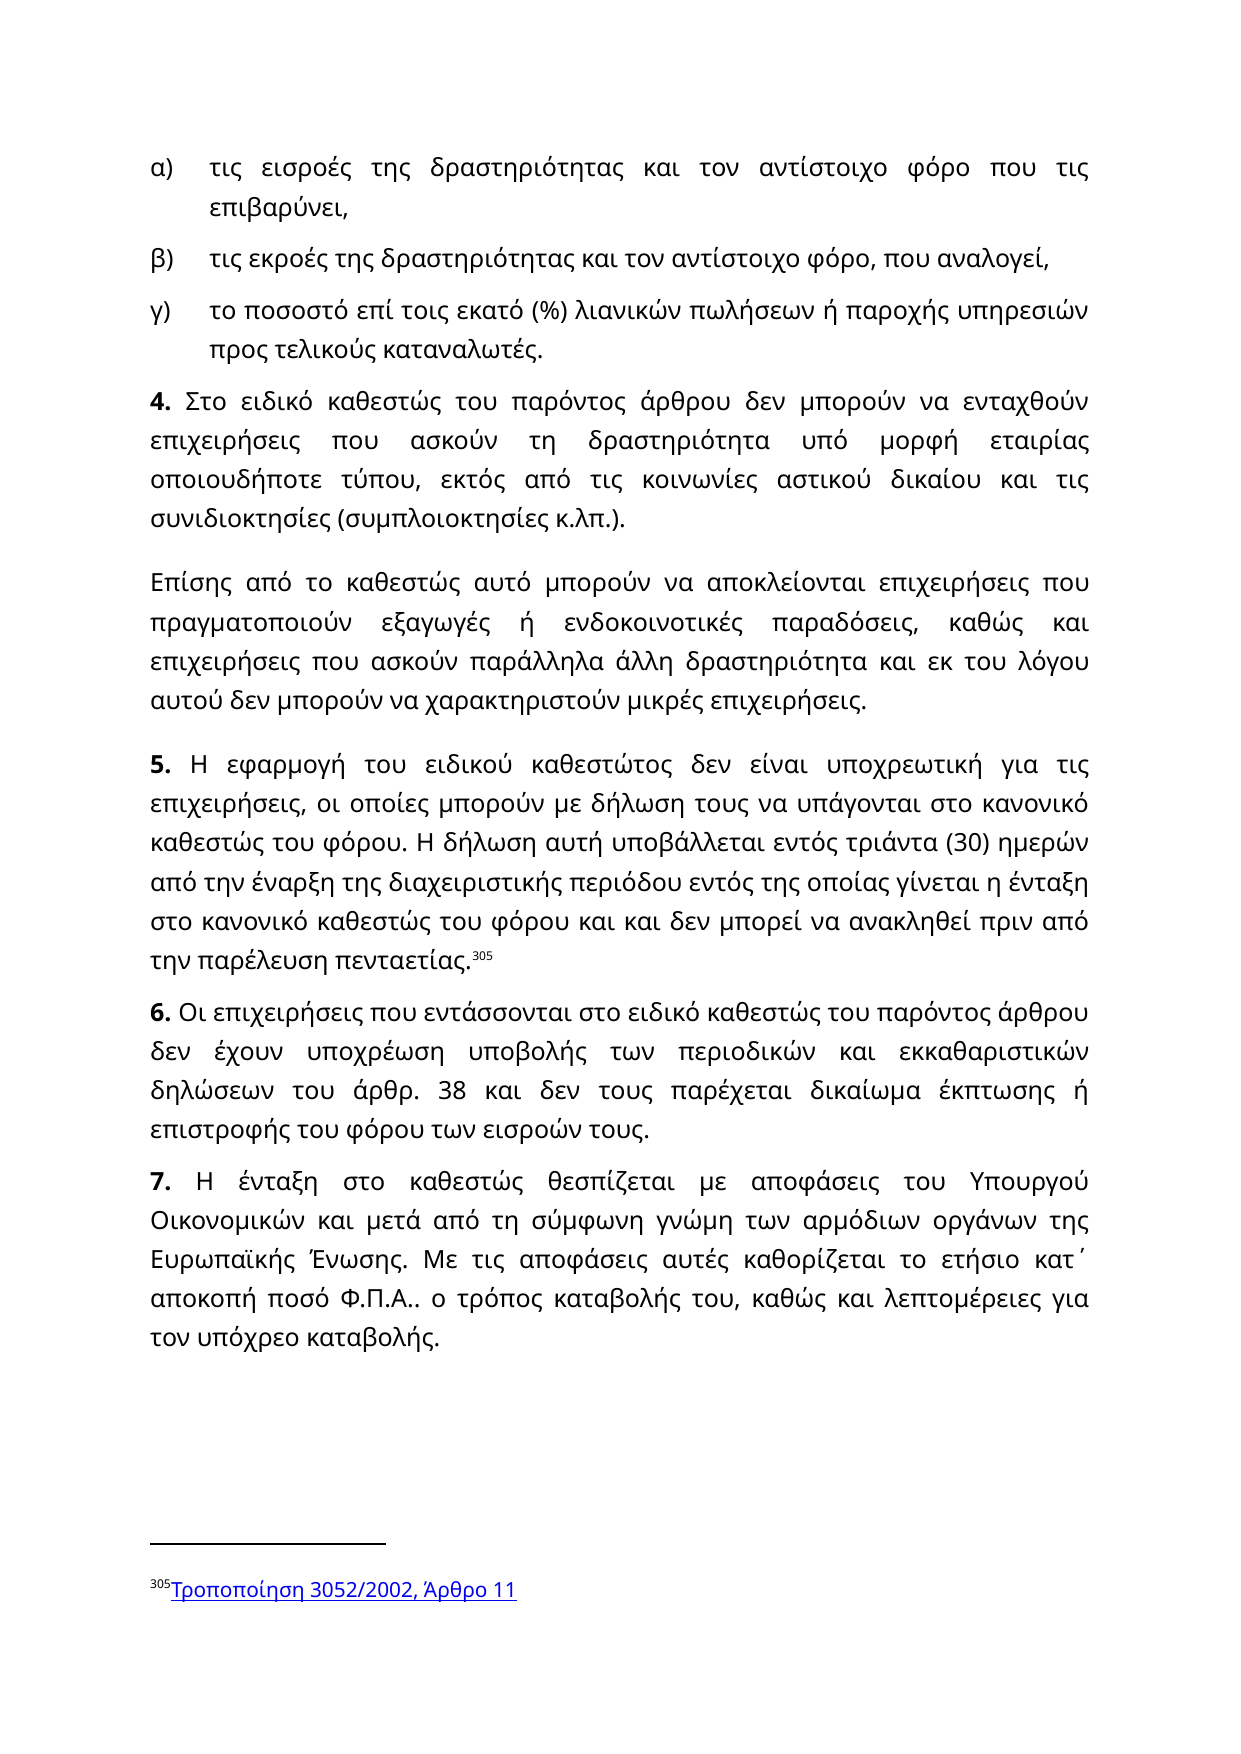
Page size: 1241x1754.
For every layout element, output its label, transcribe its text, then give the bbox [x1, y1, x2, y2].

text 6. Οι επιχειρήσεις που εντάσσονται στο ειδικό καθεστώς του παρόντος άρθρου δεν έχουν υποχρέωση υποβολής των περιοδικών και εκκαθαριστικών δηλώσεων του άρθρ. 38 και δεν τους παρέχεται δικαίωμα έκπτωσης ή επιστροφής του φόρου των εισροών τους. [150, 994, 1090, 1146]
text 5. Η εφαρμογή του ειδικού καθεστώτος δεν είναι υποχρεωτική για τις επιχειρήσεις, οι οποίες μπορούν με δήλωση τους να υπάγονται στο κανονικό καθεστώς του φόρου. Η δήλωση αυτή υποβάλλεται εντός τριάντα (30) ημερών από την έναρξη της διαχειριστικής περιόδου εντός της οποίας γίνεται η ένταξη στο κανονικό καθεστώς του φόρου και και δεν μπορεί να ανακληθεί πριν από την παρέλευση πενταετίας. [150, 747, 1090, 977]
list α) τις εισροές της δραστηριότητας και τον αντίστοιχο φόρο που τις επιβαρύνει, [150, 150, 1090, 223]
list γ) το ποσοστό επί τοις εκατό (%) λιανικών πωλήσεων ή παροχής υπηρεσιών προς τελικούς καταναλωτές. [150, 292, 1090, 366]
text Τροποποίηση 3052/2002, Άρθρο 11 [150, 1576, 1090, 1604]
text 7. Η ένταξη στο καθεστώς θεσπίζεται με αποφάσεις του Υπουργού Οικονομικών και μετά από τη σύμφωνη γνώμη των αρμόδιων οργάνων της Ευρωπαϊκής Ένωσης. Με τις αποφάσεις αυτές καθορίζεται το ετήσιο κατ΄ αποκοπή ποσό Φ.Π.Α.. ο τρόπος καταβολής του, καθώς και λεπτομέρειες για τον υπόχρεο καταβολής. [150, 1163, 1090, 1354]
text Επίσης από το καθεστώς αυτό μπορούν να αποκλείονται επιχειρήσεις που πραγματοποιούν εξαγωγές ή ενδοκοινοτικές παραδόσεις, καθώς και επιχειρήσεις που ασκούν παράλληλα άλλη δραστηριότητα και εκ του λόγου αυτού δεν μπορούν να χαρακτηριστούν μικρές επιχειρήσεις. [150, 565, 1090, 717]
text 4. Στο ειδικό καθεστώς του παρόντος άρθρου δεν μπορούν να ενταχθούν επιχειρήσεις που ασκούν τη δραστηριότητα υπό μορφή εταιρίας οποιουδήποτε τύπου, εκτός από τις κοινωνίες αστικού δικαίου και τις συνιδιοκτησίες (συμπλοιοκτησίες κ.λπ.). [150, 383, 1090, 535]
list β) τις εκροές της δραστηριότητας και τον αντίστοιχο φόρο, που αναλογεί, [150, 241, 1090, 275]
